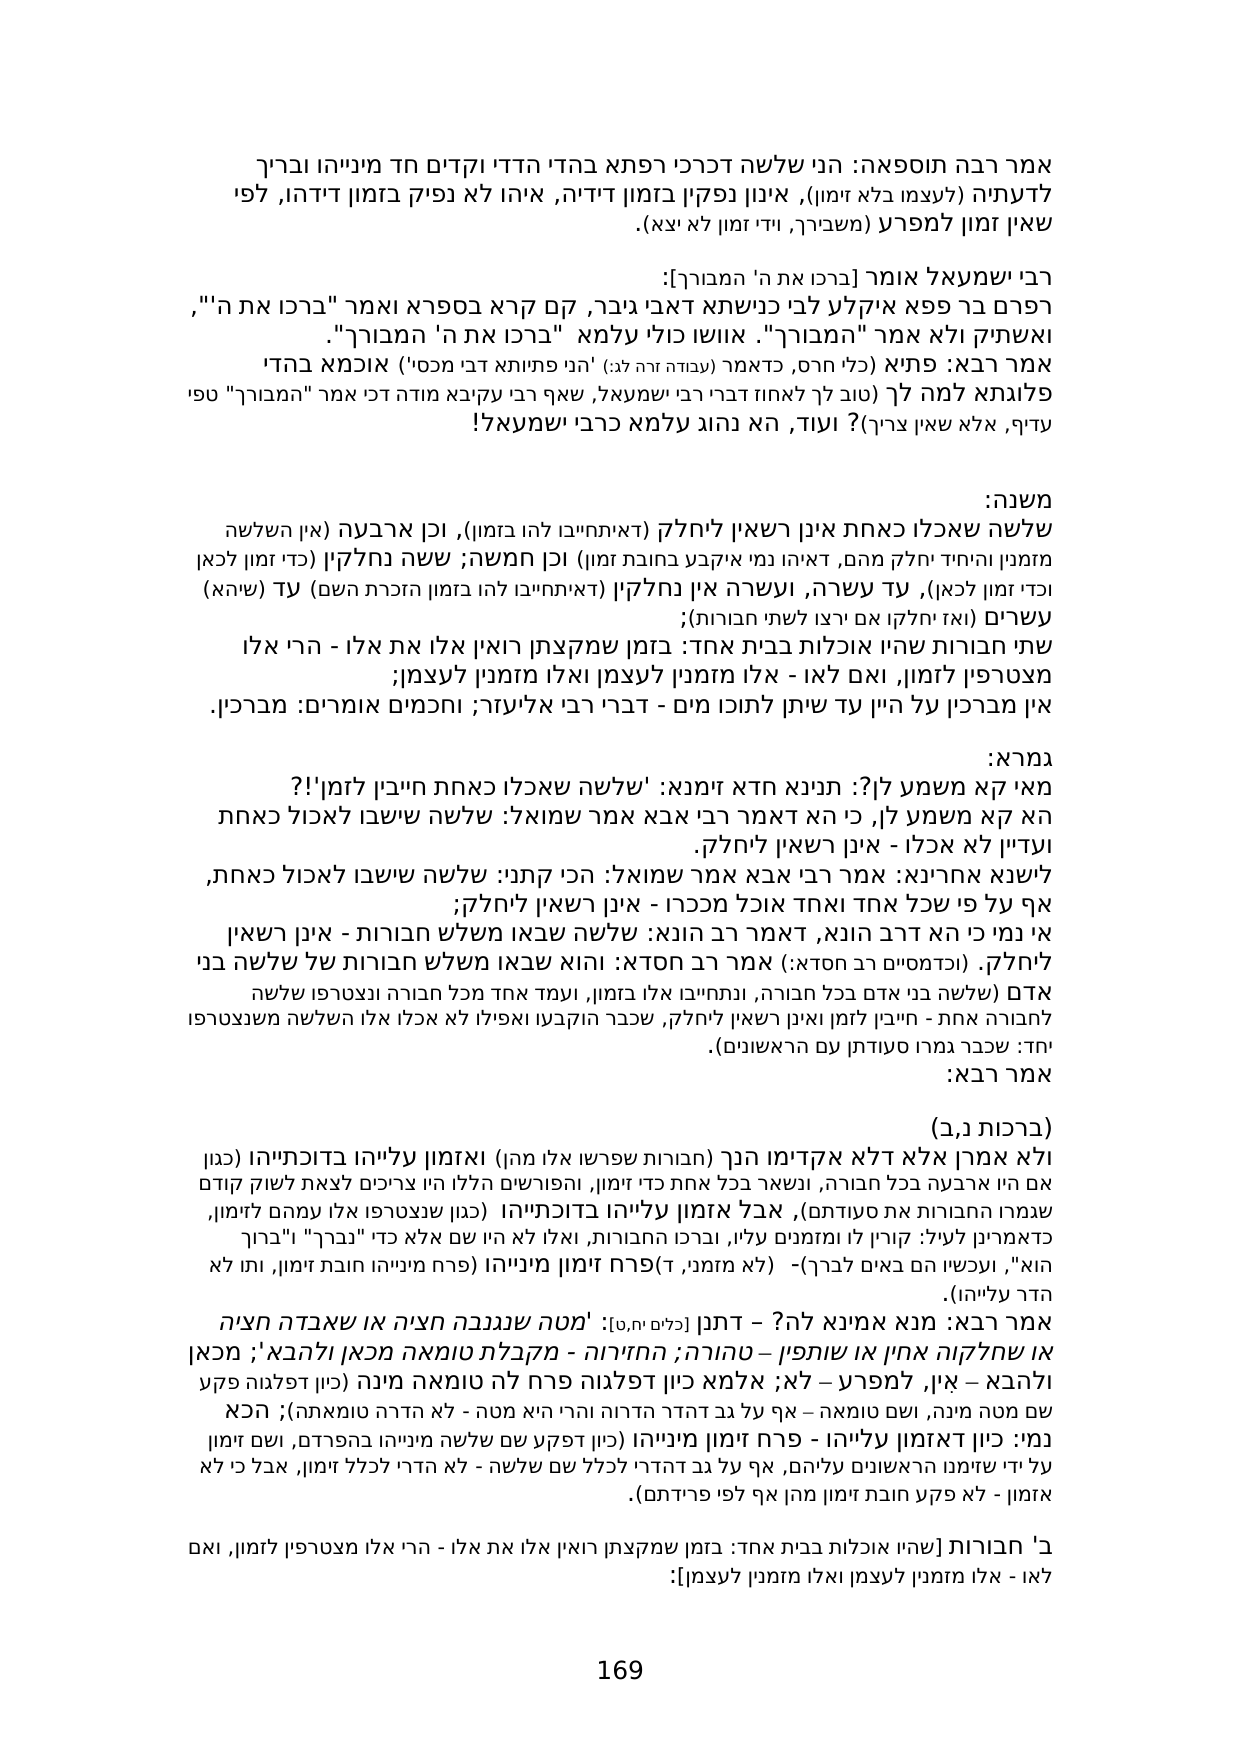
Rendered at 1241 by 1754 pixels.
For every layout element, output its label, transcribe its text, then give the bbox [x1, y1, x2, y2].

text (ברכות נ,ב) [187, 1113, 1053, 1142]
text אמר רבא: פתיא (כלי חרס, כדאמר (עבודה זרה לג:) 'הני פתיותא דבי מכסי') אוכמא בהדי פלוגתא למה לך (טוב לך לאחוז דברי רבי ישמעאל, שאף רבי עקיבא מודה דכי אמר "המבורך" טפי עדיף, אלא שאין צריך)? ועוד, הא נהוג עלמא כרבי ישמעאל! [187, 349, 1053, 437]
text אין מברכין על היין עד שיתן לתוכו מים - דברי רבי אליעזר; וחכמים אומרים: מברכין. [187, 690, 1053, 719]
text משנה: [187, 485, 1053, 514]
text רפרם בר פפא איקלע לבי כנישתא דאבי גיבר, קם קרא בספרא ואמר "ברכו את ה'", ואשתיק ולא אמר "המבורך". אוושו כולי עלמא "ברכו את ה' המבורך". [187, 291, 1053, 349]
text אמר רבה תוספאה: הני שלשה דכרכי רפתא בהדי הדדי וקדים חד מינייהו ובריך לדעתיה (לעצמו בלא זימון), אינון נפקין בזמון דידיה, איהו לא נפיק בזמון דידהו, לפי שאין זמון למפרע (משבירך, וידי זמון לא יצא). [187, 150, 1053, 238]
text שלשה שאכלו כאחת אינן רשאין ליחלק (דאיתחייבו להו בזמון), וכן ארבעה (אין השלשה מזמנין והיחיד יחלק מהם, דאיהו נמי איקבע בחובת זמון) וכן חמשה; ששה נחלקין (כדי זמון לכאן וכדי זמון לכאן), עד עשרה, ועשרה אין נחלקין (דאיתחייבו להו בזמון הזכרת השם) עד (שיהא) עשרים (ואז יחלקו אם ירצו לשתי חבורות); [187, 514, 1053, 631]
text רבי ישמעאל אומר [ברכו את ה' המבורך]: [187, 262, 1053, 291]
text אמר רבא: מנא אמינא לה? – דתנן [כלים יח,ט]: 'מטה שנגנבה חציה או שאבדה חציה או שחלקוה אחין או שותפין – טהורה; החזירוה - מקבלת טומאה מכאן ולהבא'; מכאן ולהבא – אִין, למפרע – לא; אלמא כיון דפלגוה פרח לה טומאה מינה (כיון דפלגוה פקע שם מטה מינה, ושם טומאה – אף על גב דהדר הדרוה והרי היא מטה - לא הדרה טומאתה); הכא נמי: כיון דאזמון עלייהו - פרח זימון מינייהו (כיון דפקע שם שלשה מינייהו בהפרדם, ושם זימון על ידי שזימנו הראשונים עליהם, אף על גב דהדרי לכלל שם שלשה - לא הדרי לכלל זימון, אבל כי לא אזמון - לא פקע חובת זימון מהן אף לפי פרידתם). [187, 1307, 1053, 1507]
text אי נמי כי הא דרב הונא, דאמר רב הונא: שלשה שבאו משלש חבורות - אינן רשאין ליחלק. (וכדמסיים רב חסדא:) אמר רב חסדא: והוא שבאו משלש חבורות של שלשה בני אדם (שלשה בני אדם בכל חבורה, ונתחייבו אלו בזמון, ועמד אחד מכל חבורה ונצטרפו שלשה לחבורה אחת - חייבין לזמן ואינן רשאין ליחלק, שכבר הוקבעו ואפילו לא אכלו אלו השלשה משנצטרפו יחד: שכבר גמרו סעודתן עם הראשונים). [187, 918, 1053, 1059]
text גמרא: [187, 743, 1053, 772]
text לישנא אחרינא: אמר רבי אבא אמר שמואל: הכי קתני: שלשה שישבו לאכול כאחת, אף על פי שכל אחד ואחד אוכל מככרו - אינן רשאין ליחלק; [187, 860, 1053, 918]
text מאי קא משמע לן?: תנינא חדא זימנא: 'שלשה שאכלו כאחת חייבין לזמן'!? [187, 772, 1053, 801]
text ב' חבורות [שהיו אוכלות בבית אחד: בזמן שמקצתן רואין אלו את אלו - הרי אלו מצטרפין לזמון, ואם לאו - אלו מזמנין לעצמן ואלו מזמנין לעצמן]: [187, 1531, 1053, 1590]
text שתי חבורות שהיו אוכלות בבית אחד: בזמן שמקצתן רואין אלו את אלו - הרי אלו מצטרפין לזמון, ואם לאו - אלו מזמנין לעצמן ואלו מזמנין לעצמן; [187, 631, 1053, 690]
text הא קא משמע לן, כי הא דאמר רבי אבא אמר שמואל: שלשה שישבו לאכול כאחת ועדיין לא אכלו - אינן רשאין ליחלק. [187, 801, 1053, 860]
text אמר רבא: [187, 1059, 1053, 1089]
text ולא אמרן אלא דלא אקדימו הנך (חבורות שפרשו אלו מהן) ואזמון עלייהו בדוכתייהו (כגון אם היו ארבעה בכל חבורה, ונשאר בכל אחת כדי זימון, והפורשים הללו היו צריכים לצאת לשוק קודם שגמרו החבורות את סעודתם), אבל אזמון עלייהו בדוכתייהו (כגון שנצטרפו אלו עמהם לזימון, כדאמרינן לעיל: קורין לו ומזמנים עליו, וברכו החבורות, ואלו לא היו שם אלא כדי "נברך" ו"ברוך הוא", ועכשיו הם באים לברך)- (לא מזמני, ד)פרח זימון מינייהו (פרח מינייהו חובת זימון, ותו לא הדר עלייהו). [187, 1142, 1053, 1307]
